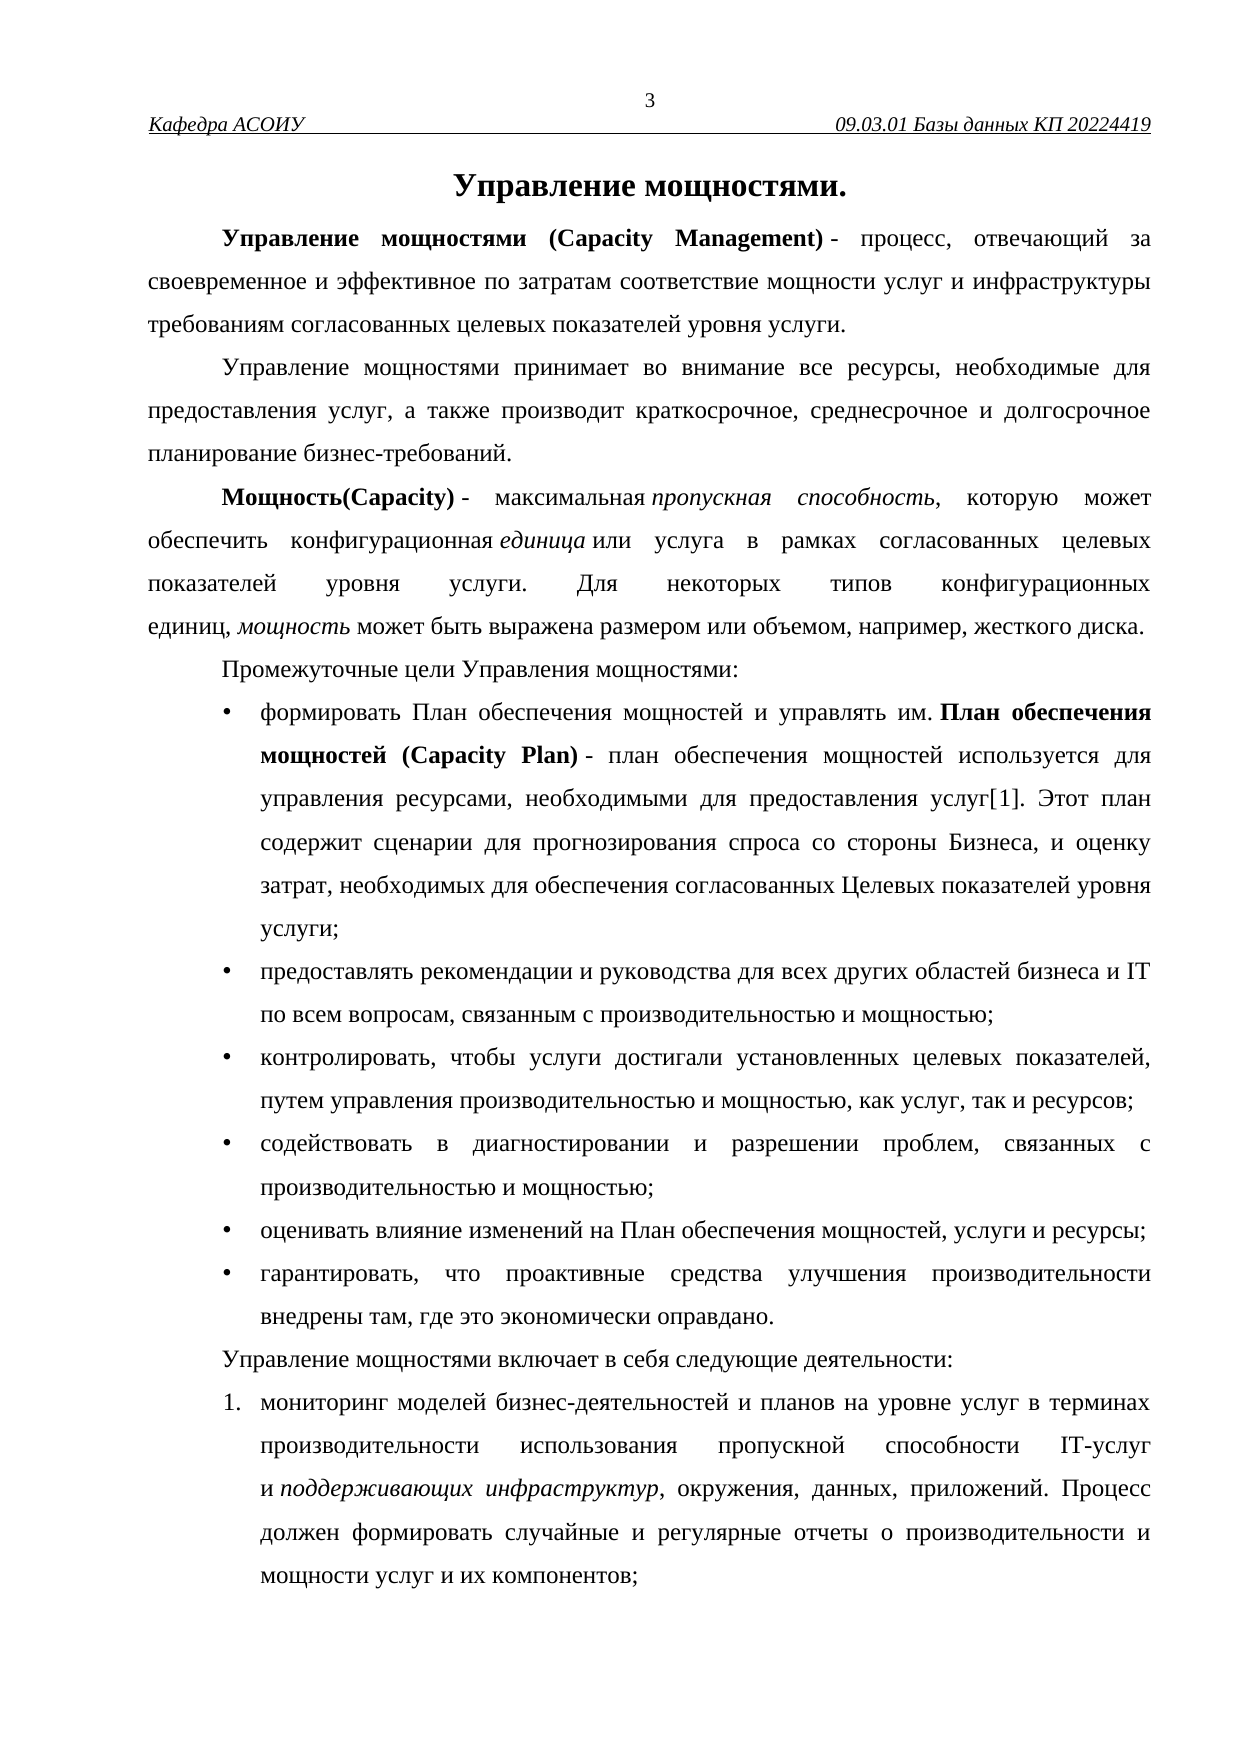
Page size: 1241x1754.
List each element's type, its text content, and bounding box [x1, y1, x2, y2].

list контролировать, чтобы услуги достигали установленных целевых показателей, путем управления производительностью и мощностью, как услуг, так и ресурсов; [223, 1042, 1152, 1114]
list формировать План обеспечения мощностей и управлять им. План обеспечения мощностей (Capacity Plan) - план обеспечения мощностей используется для управления ресурсами, необходимыми для предоставления услуг[1]. Этот план содержит сценарии для прогнозирования спроса со стороны Бизнеса, и оценку затрат, необходимых для обеспечения согласованных Целевых показателей уровня услуги; [223, 697, 1152, 942]
list оценивать влияние изменений на План обеспечения мощностей, услуги и ресурсы; [223, 1215, 1152, 1243]
text Управление мощностями включает в себя следующие деятельности: [148, 1344, 1152, 1373]
text Управление мощностями принимает во внимание все ресурсы, необходимые для предоставления услуг, а также производит краткосрочное, среднесрочное и долгосрочное планирование бизнес-требований. [148, 352, 1152, 467]
text Управление мощностями. [148, 165, 1152, 204]
list предоставлять рекомендации и руководства для всех других областей бизнеса и IT по всем вопросам, связанным с производительностью и мощностью; [223, 956, 1152, 1028]
text Управление мощностями (Capacity Management) - процесс, отвечающий за своевременное и эффективное по затратам соответствие мощности услуг и инфраструктуры требованиям согласованных целевых показателей уровня услуги. [148, 223, 1152, 338]
list гарантировать, что проактивные средства улучшения производительности внедрены там, где это экономически оправдано. [223, 1258, 1152, 1330]
text Промежуточные цели Управления мощностями: [148, 654, 1152, 683]
text Мощность(Capacity) - максимальная пропускная способность, которую может обеспечить конфигурационная единица или услуга в рамках согласованных целевых показателей уровня услуги. Для некоторых типов конфигурационных единиц, мощность может быть выражена размером или объемом, например, жесткого диска. [148, 482, 1152, 640]
list мониторинг моделей бизнес-деятельностей и планов на уровне услуг в терминах производительности использования пропускной способности IT-услуг и поддерживающих инфраструктур, окружения, данных, приложений. Процесс должен формировать случайные и регулярные отчеты о производительности и мощности услуг и их компонентов; [223, 1387, 1152, 1588]
list содействовать в диагностировании и разрешении проблем, связанных с производительностью и мощностью; [223, 1128, 1152, 1200]
